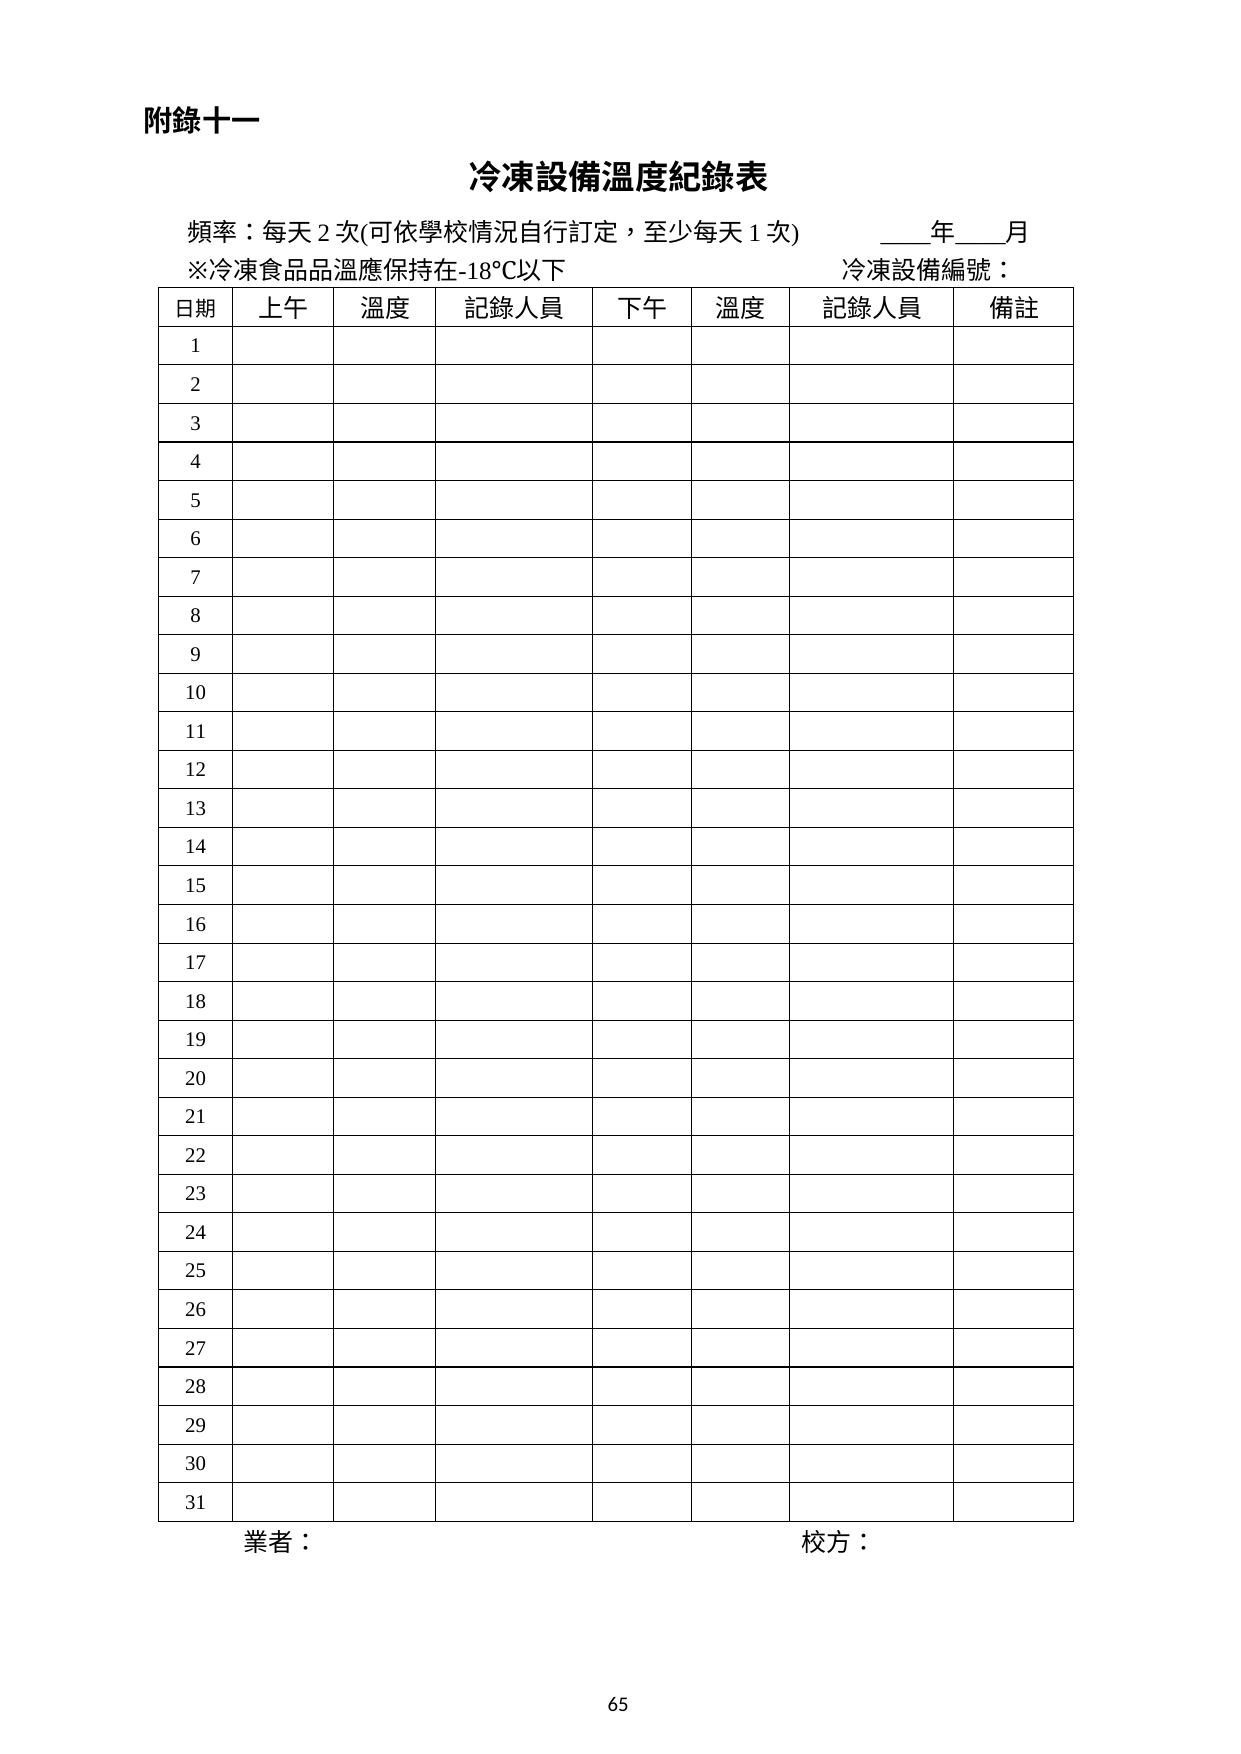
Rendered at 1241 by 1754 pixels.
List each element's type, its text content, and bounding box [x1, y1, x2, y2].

table_cell [593, 1059, 691, 1097]
table_header 溫度 [334, 288, 435, 326]
table_cell [233, 481, 333, 518]
table_cell [334, 674, 435, 711]
table_cell 2 [159, 365, 232, 403]
table_cell [692, 1252, 789, 1289]
table_cell 30 [159, 1445, 232, 1482]
table_cell [436, 327, 592, 364]
table_cell 28 [159, 1368, 232, 1405]
table_cell [692, 443, 789, 480]
table_cell [334, 404, 435, 441]
table_cell [790, 905, 953, 942]
text 頻率：每天2次(可依學校情況自行訂定，至少每天1次) ____年____月 [187, 212, 1048, 250]
table_cell [334, 365, 435, 403]
table_cell [790, 1021, 953, 1058]
table_cell 11 [159, 712, 232, 750]
table_cell [954, 365, 1073, 403]
table_cell [233, 674, 333, 711]
table_cell [692, 558, 789, 596]
table_cell 21 [159, 1098, 232, 1135]
table_cell [593, 481, 691, 518]
table_cell [790, 1445, 953, 1482]
table_cell 25 [159, 1252, 232, 1289]
table_cell [954, 712, 1073, 750]
table_cell [593, 1483, 691, 1521]
table_cell [233, 944, 333, 981]
table_cell [692, 327, 789, 364]
table_cell [593, 1290, 691, 1328]
table_cell [954, 828, 1073, 865]
table_cell [593, 789, 691, 827]
table_cell [954, 1406, 1073, 1443]
table_cell [334, 597, 435, 634]
table_cell [954, 905, 1073, 942]
table_cell [954, 558, 1073, 596]
table_cell [436, 1406, 592, 1443]
table_cell [790, 365, 953, 403]
table_cell 12 [159, 751, 232, 788]
table_cell [436, 1059, 592, 1097]
table_cell [790, 944, 953, 981]
table_cell [790, 635, 953, 673]
table_cell [233, 866, 333, 904]
table_cell [436, 1290, 592, 1328]
table_cell 18 [159, 982, 232, 1019]
table_cell [691, 1522, 790, 1559]
table_header 日期 [159, 288, 232, 326]
table_cell [954, 1098, 1073, 1135]
table_cell [790, 1136, 953, 1174]
table_cell [436, 828, 592, 865]
table_cell [436, 1483, 592, 1521]
table_cell [436, 443, 592, 480]
table_cell [233, 751, 333, 788]
table_cell [436, 1329, 592, 1366]
table_cell [436, 712, 592, 750]
table_cell [593, 828, 691, 865]
table_cell [334, 789, 435, 827]
table_cell [790, 1483, 953, 1521]
table_cell [436, 866, 592, 904]
table_header 備註 [954, 288, 1073, 326]
table_cell 16 [159, 905, 232, 942]
table_cell [954, 1213, 1073, 1251]
table_cell [233, 1329, 333, 1366]
table_cell [593, 1213, 691, 1251]
table_cell [790, 789, 953, 827]
text 附錄十一 [143, 97, 282, 140]
table_cell [436, 1098, 592, 1135]
table_cell [436, 1213, 592, 1251]
table_cell [334, 1059, 435, 1097]
table_cell [954, 1059, 1073, 1097]
table_cell 4 [159, 443, 232, 480]
table_cell [790, 558, 953, 596]
table_cell [334, 327, 435, 364]
table_cell 5 [159, 481, 232, 518]
table_cell [334, 443, 435, 480]
table_cell [233, 404, 333, 441]
table_cell [436, 1522, 593, 1559]
table_cell [790, 1252, 953, 1289]
table_cell [233, 1021, 333, 1058]
table_cell [334, 1021, 435, 1058]
table_cell [436, 1252, 592, 1289]
table_cell 29 [159, 1406, 232, 1443]
table_cell [790, 1406, 953, 1443]
table_cell [692, 1406, 789, 1443]
table_cell [790, 1329, 953, 1366]
table_cell 8 [159, 597, 232, 634]
table_cell [334, 1368, 435, 1405]
table_cell 23 [159, 1175, 232, 1212]
table_cell [954, 1252, 1073, 1289]
table_cell 7 [159, 558, 232, 596]
table_cell [233, 1252, 333, 1289]
table_cell 14 [159, 828, 232, 865]
table_cell [692, 828, 789, 865]
table_cell [233, 558, 333, 596]
table_cell [233, 1175, 333, 1212]
table_cell [334, 1483, 435, 1521]
table_cell [436, 1368, 592, 1405]
table_cell [692, 635, 789, 673]
table_cell [593, 1098, 691, 1135]
table_cell [954, 944, 1073, 981]
table_cell [593, 520, 691, 557]
table_cell [790, 1098, 953, 1135]
table_cell [593, 712, 691, 750]
table_cell 3 [159, 404, 232, 441]
table_cell [692, 674, 789, 711]
table_cell [593, 1136, 691, 1174]
table_cell [593, 1252, 691, 1289]
table_cell [692, 712, 789, 750]
table_cell 10 [159, 674, 232, 711]
table_cell [593, 944, 691, 981]
table_cell [593, 866, 691, 904]
table_cell [593, 597, 691, 634]
table_cell 31 [159, 1483, 232, 1521]
table_cell [233, 327, 333, 364]
table_cell [436, 520, 592, 557]
table_cell [790, 1059, 953, 1097]
table_cell [692, 1213, 789, 1251]
table_header 下午 [593, 288, 691, 326]
table_cell [954, 327, 1073, 364]
table_cell [334, 1406, 435, 1443]
table_cell 20 [159, 1059, 232, 1097]
table_cell [436, 1175, 592, 1212]
table_cell [593, 982, 691, 1019]
table_cell [692, 365, 789, 403]
table_cell [954, 1290, 1073, 1328]
table_cell [334, 520, 435, 557]
table_cell [593, 1445, 691, 1482]
table_cell 27 [159, 1329, 232, 1366]
table_cell [692, 1175, 789, 1212]
table_cell [436, 635, 592, 673]
table_cell [334, 828, 435, 865]
table_cell [233, 1136, 333, 1174]
table_header 記錄人員 [790, 288, 953, 326]
table_cell [692, 905, 789, 942]
table_cell [593, 1329, 691, 1366]
table_header 上午 [233, 288, 333, 326]
table_cell [436, 1136, 592, 1174]
table_cell [692, 597, 789, 634]
table_cell [790, 404, 953, 441]
table_cell [593, 905, 691, 942]
table_cell [692, 1483, 789, 1521]
table_cell [233, 1406, 333, 1443]
table_cell [790, 481, 953, 518]
table_cell [436, 905, 592, 942]
table_cell [233, 982, 333, 1019]
table_cell [334, 1445, 435, 1482]
table_cell [954, 443, 1073, 480]
table_cell [436, 944, 592, 981]
table_cell [692, 944, 789, 981]
table_cell [593, 365, 691, 403]
table_cell [334, 1522, 436, 1559]
table_cell [436, 404, 592, 441]
table_cell [436, 597, 592, 634]
table_cell [436, 558, 592, 596]
table_cell [790, 674, 953, 711]
table_cell [233, 597, 333, 634]
table_cell [954, 597, 1073, 634]
table_cell 17 [159, 944, 232, 981]
table_cell [593, 404, 691, 441]
table_cell 19 [159, 1021, 232, 1058]
table_cell [233, 1098, 333, 1135]
table_cell [790, 1213, 953, 1251]
table_cell 9 [159, 635, 232, 673]
table_cell [233, 905, 333, 942]
table_cell [954, 1368, 1073, 1405]
table_cell [233, 828, 333, 865]
table_cell [233, 1059, 333, 1097]
table_cell 1 [159, 327, 232, 364]
table_cell [954, 751, 1073, 788]
table_cell [790, 1368, 953, 1405]
table_cell [233, 1290, 333, 1328]
table_cell [954, 674, 1073, 711]
table_cell [954, 1136, 1073, 1174]
table_cell [692, 1329, 789, 1366]
table_cell [593, 1175, 691, 1212]
table_cell [790, 327, 953, 364]
table_cell [334, 1290, 435, 1328]
table_cell [233, 1483, 333, 1521]
table_cell [593, 751, 691, 788]
table_cell 24 [159, 1213, 232, 1251]
table_cell [233, 1368, 333, 1405]
table_cell [692, 404, 789, 441]
table_cell [954, 1445, 1073, 1482]
table_cell [233, 1445, 333, 1482]
table_cell [334, 1213, 435, 1251]
table_cell [334, 982, 435, 1019]
table_cell [593, 1021, 691, 1058]
table_cell [436, 481, 592, 518]
table_cell [593, 558, 691, 596]
table_cell [790, 828, 953, 865]
table_cell [334, 1098, 435, 1135]
table_cell [436, 365, 592, 403]
table_cell [692, 1445, 789, 1482]
table_cell [593, 327, 691, 364]
table_cell [692, 1021, 789, 1058]
table_cell [233, 1213, 333, 1251]
table_cell [436, 751, 592, 788]
table_cell [334, 1136, 435, 1174]
table_cell [436, 1445, 592, 1482]
table_cell [436, 789, 592, 827]
table_cell [692, 1368, 789, 1405]
table_cell [954, 789, 1073, 827]
table_cell [334, 635, 435, 673]
table_cell [334, 1329, 435, 1366]
table_cell [790, 520, 953, 557]
table_cell [954, 866, 1073, 904]
table_header 溫度 [692, 288, 789, 326]
table_cell [954, 982, 1073, 1019]
table_cell [692, 1098, 789, 1135]
table_cell [334, 481, 435, 518]
table_cell 6 [159, 520, 232, 557]
table_cell [233, 365, 333, 403]
table_cell [954, 404, 1073, 441]
table_header 記錄人員 [436, 288, 592, 326]
table_cell [334, 944, 435, 981]
table_cell [593, 1522, 691, 1559]
table_cell [954, 520, 1073, 557]
table_cell [954, 481, 1073, 518]
table_cell [593, 1368, 691, 1405]
table_cell [954, 1483, 1073, 1521]
table_cell [790, 1290, 953, 1328]
table_cell [233, 789, 333, 827]
table_cell [233, 443, 333, 480]
table_cell [692, 481, 789, 518]
table_cell [954, 1175, 1073, 1212]
table_cell [954, 1021, 1073, 1058]
table_cell [692, 520, 789, 557]
table_cell [593, 443, 691, 480]
table_cell [436, 982, 592, 1019]
table_cell 22 [159, 1136, 232, 1174]
table_cell [159, 1522, 232, 1559]
table_cell [692, 866, 789, 904]
table_cell [790, 443, 953, 480]
table_cell [954, 635, 1073, 673]
table_cell 26 [159, 1290, 232, 1328]
table_cell [593, 1406, 691, 1443]
table_cell 13 [159, 789, 232, 827]
table_cell 校方： [790, 1522, 954, 1559]
table_cell [334, 1252, 435, 1289]
table_cell [334, 558, 435, 596]
table_cell [593, 674, 691, 711]
table_cell [692, 1059, 789, 1097]
table_cell [790, 597, 953, 634]
table_cell [692, 1136, 789, 1174]
table_cell [593, 635, 691, 673]
table_cell [436, 674, 592, 711]
table_cell [436, 1021, 592, 1058]
table_cell [233, 712, 333, 750]
table_cell [233, 520, 333, 557]
table_cell [692, 789, 789, 827]
table_cell [233, 635, 333, 673]
table_cell [954, 1329, 1073, 1366]
table_cell [790, 982, 953, 1019]
table_cell 業者： [232, 1522, 334, 1559]
table_cell [790, 712, 953, 750]
table_cell [334, 712, 435, 750]
table_cell [692, 982, 789, 1019]
table_cell [692, 751, 789, 788]
table_cell [334, 866, 435, 904]
text ※冷凍食品品溫應保持在-18℃以下 冷凍設備編號： [187, 250, 1048, 287]
text 冷凍設備溫度紀錄表 [187, 137, 1048, 212]
table_cell [790, 751, 953, 788]
table_cell 15 [159, 866, 232, 904]
table_cell [790, 1175, 953, 1212]
table_cell [954, 1522, 1074, 1559]
table_cell [692, 1290, 789, 1328]
table_cell [334, 751, 435, 788]
table_cell [790, 866, 953, 904]
table_cell [334, 905, 435, 942]
table_cell [334, 1175, 435, 1212]
